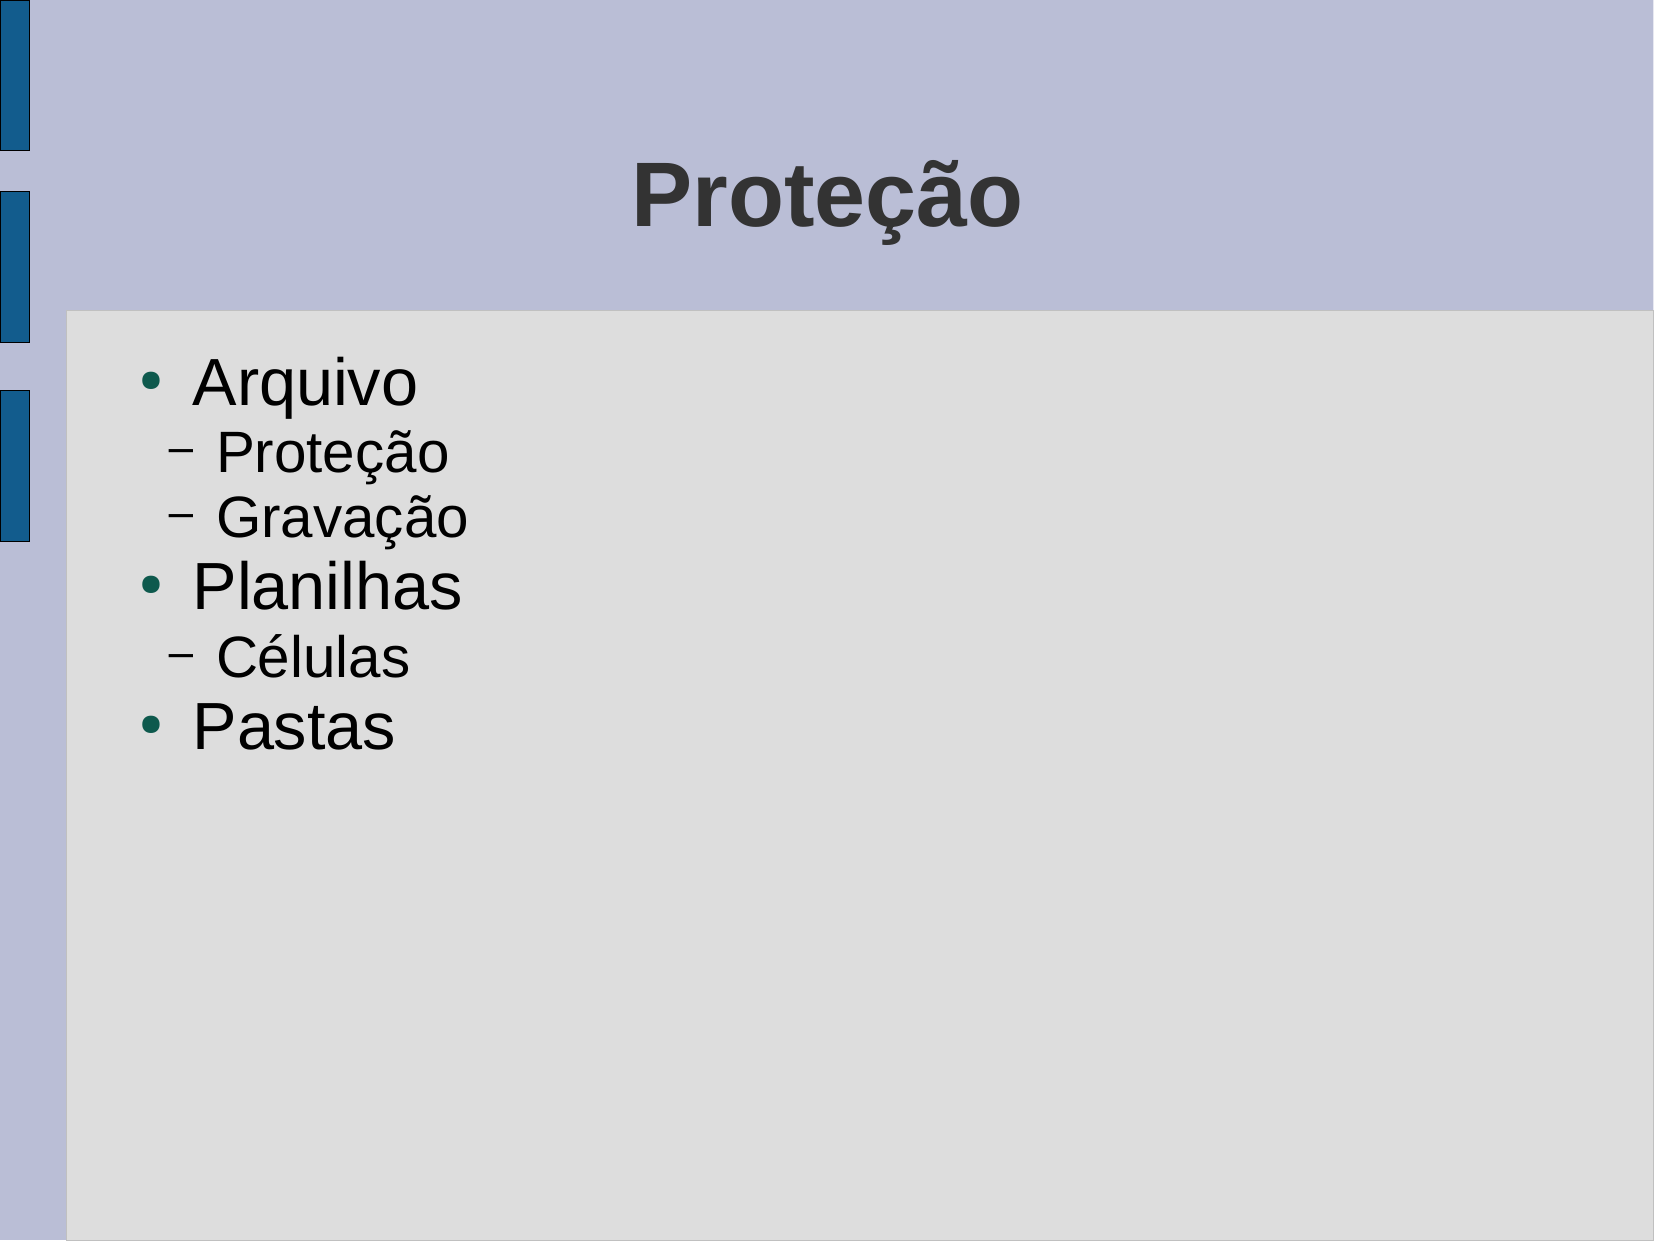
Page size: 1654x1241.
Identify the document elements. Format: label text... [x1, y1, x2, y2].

title Proteção [121, 98, 1534, 291]
list Arquivo Proteção Gravação Planilhas Células Pastas [121, 344, 1534, 1112]
